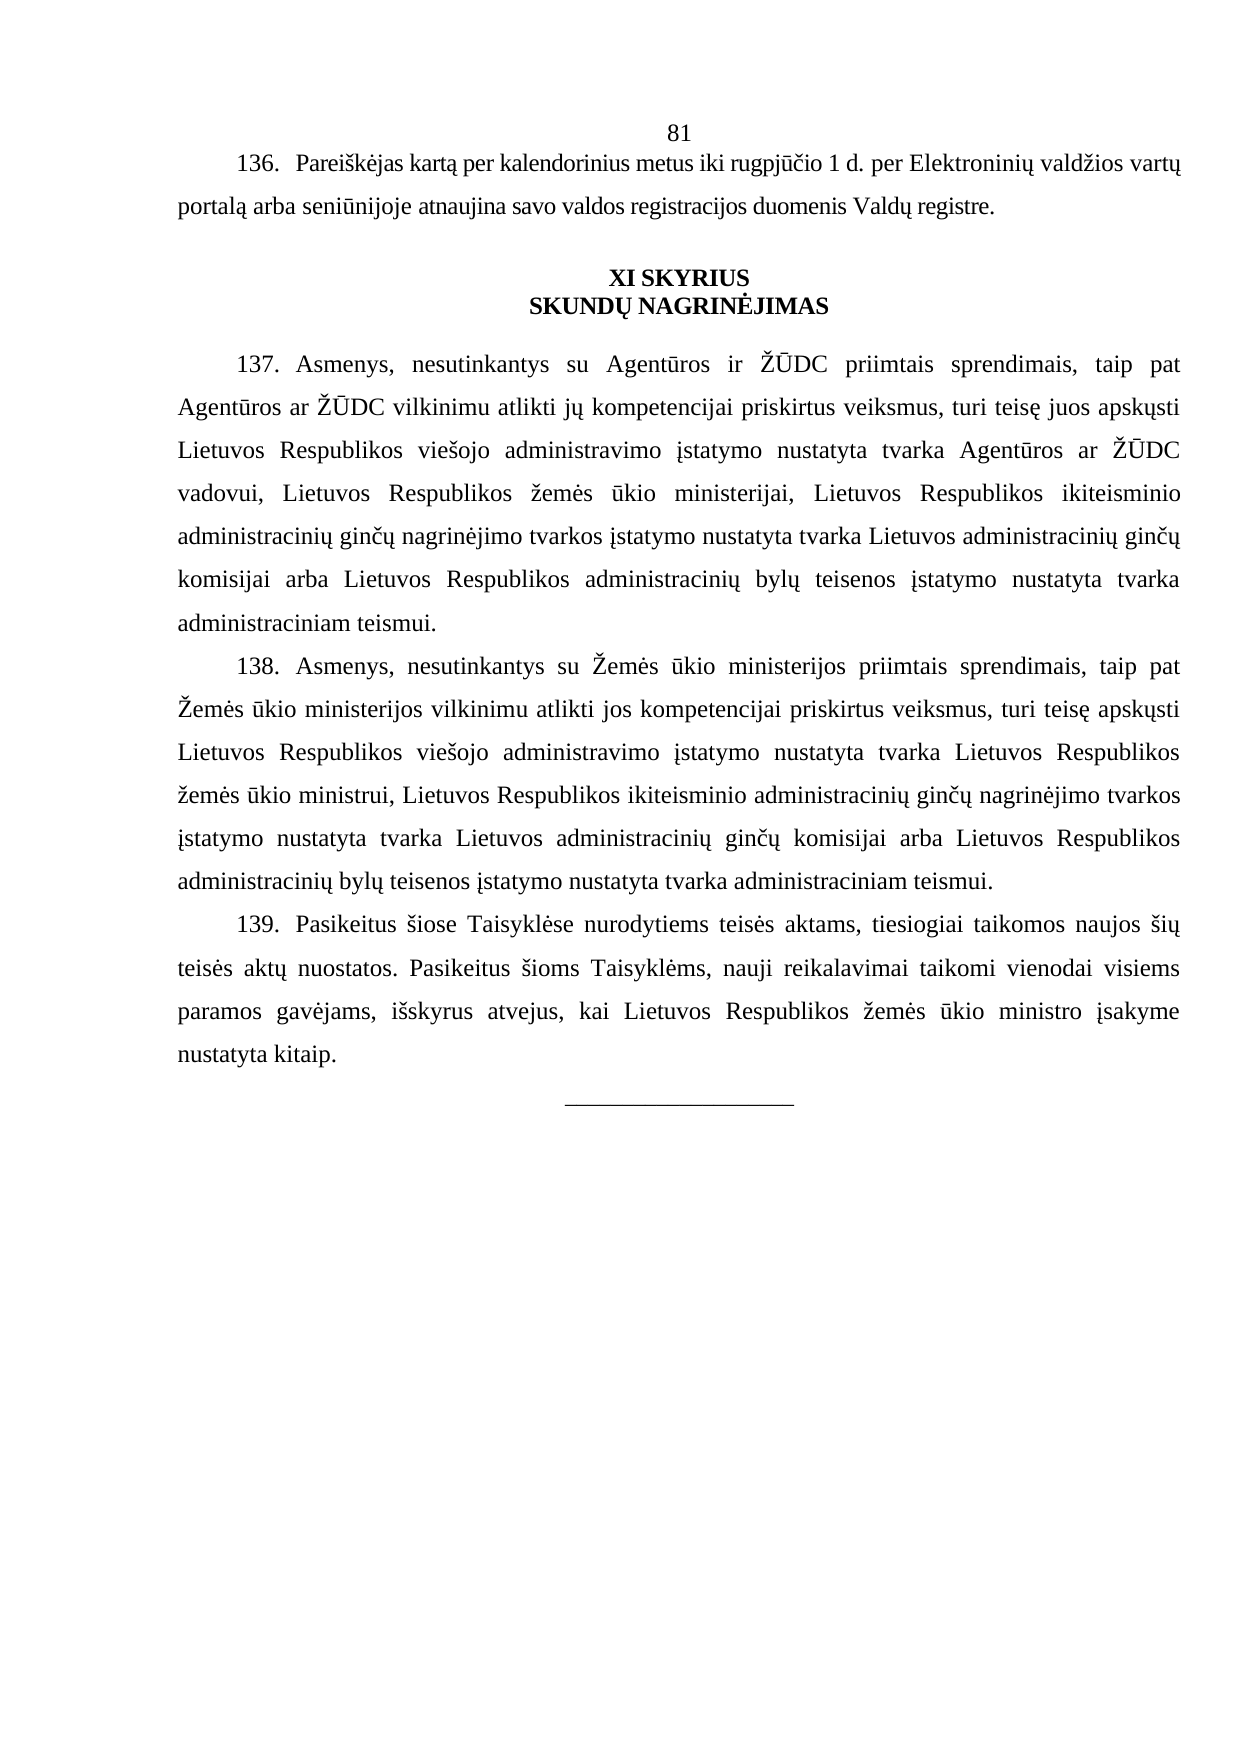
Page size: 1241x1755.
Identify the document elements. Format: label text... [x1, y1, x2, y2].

text SKUNDŲ NAGRINĖJIMAS [177, 291, 1181, 320]
text 138. Asmenys, nesutinkantys su Žemės ūkio ministerijos priimtais sprendimais, taip pat Žemės ūkio ministerijos vilkinimu atlikti jos kompetencijai priskirtus veiksmus, turi teisę apskųsti Lietuvos Respublikos viešojo administravimo įstatymo nustatyta tvarka Lietuvos Respublikos žemės ūkio ministrui, Lietuvos Respublikos ikiteisminio administracinių ginčų nagrinėjimo tvarkos įstatymo nustatyta tvarka Lietuvos administracinių ginčų komisijai arba Lietuvos Respublikos administracinių bylų teisenos įstatymo nustatyta tvarka administraciniam teismui. [177, 651, 1181, 895]
text XI SKYRIUS [177, 263, 1181, 291]
text ____________________ [177, 1082, 1181, 1108]
text 137. Asmenys, nesutinkantys su Agentūros ir ŽŪDC priimtais sprendimais, taip pat Agentūros ar ŽŪDC vilkinimu atlikti jų kompetencijai priskirtus veiksmus, turi teisę juos apskųsti Lietuvos Respublikos viešojo administravimo įstatymo nustatyta tvarka Agentūros ar ŽŪDC vadovui, Lietuvos Respublikos žemės ūkio ministerijai, Lietuvos Respublikos ikiteisminio administracinių ginčų nagrinėjimo tvarkos įstatymo nustatyta tvarka Lietuvos administracinių ginčų komisijai arba Lietuvos Respublikos administracinių bylų teisenos įstatymo nustatyta tvarka administraciniam teismui. [177, 349, 1181, 636]
text 136. Pareiškėjas kartą per kalendorinius metus iki rugpjūčio 1 d. per Elektroninių valdžios vartų portalą arba seniūnijoje atnaujina savo valdos registracijos duomenis Valdų registre. [177, 148, 1181, 219]
text 139. Pasikeitus šiose Taisyklėse nurodytiems teisės aktams, tiesiogiai taikomos naujos šių teisės aktų nuostatos. Pasikeitus šioms Taisyklėms, nauji reikalavimai taikomi vienodai visiems paramos gavėjams, išskyrus atvejus, kai Lietuvos Respublikos žemės ūkio ministro įsakyme nustatyta kitaip. [177, 909, 1181, 1068]
